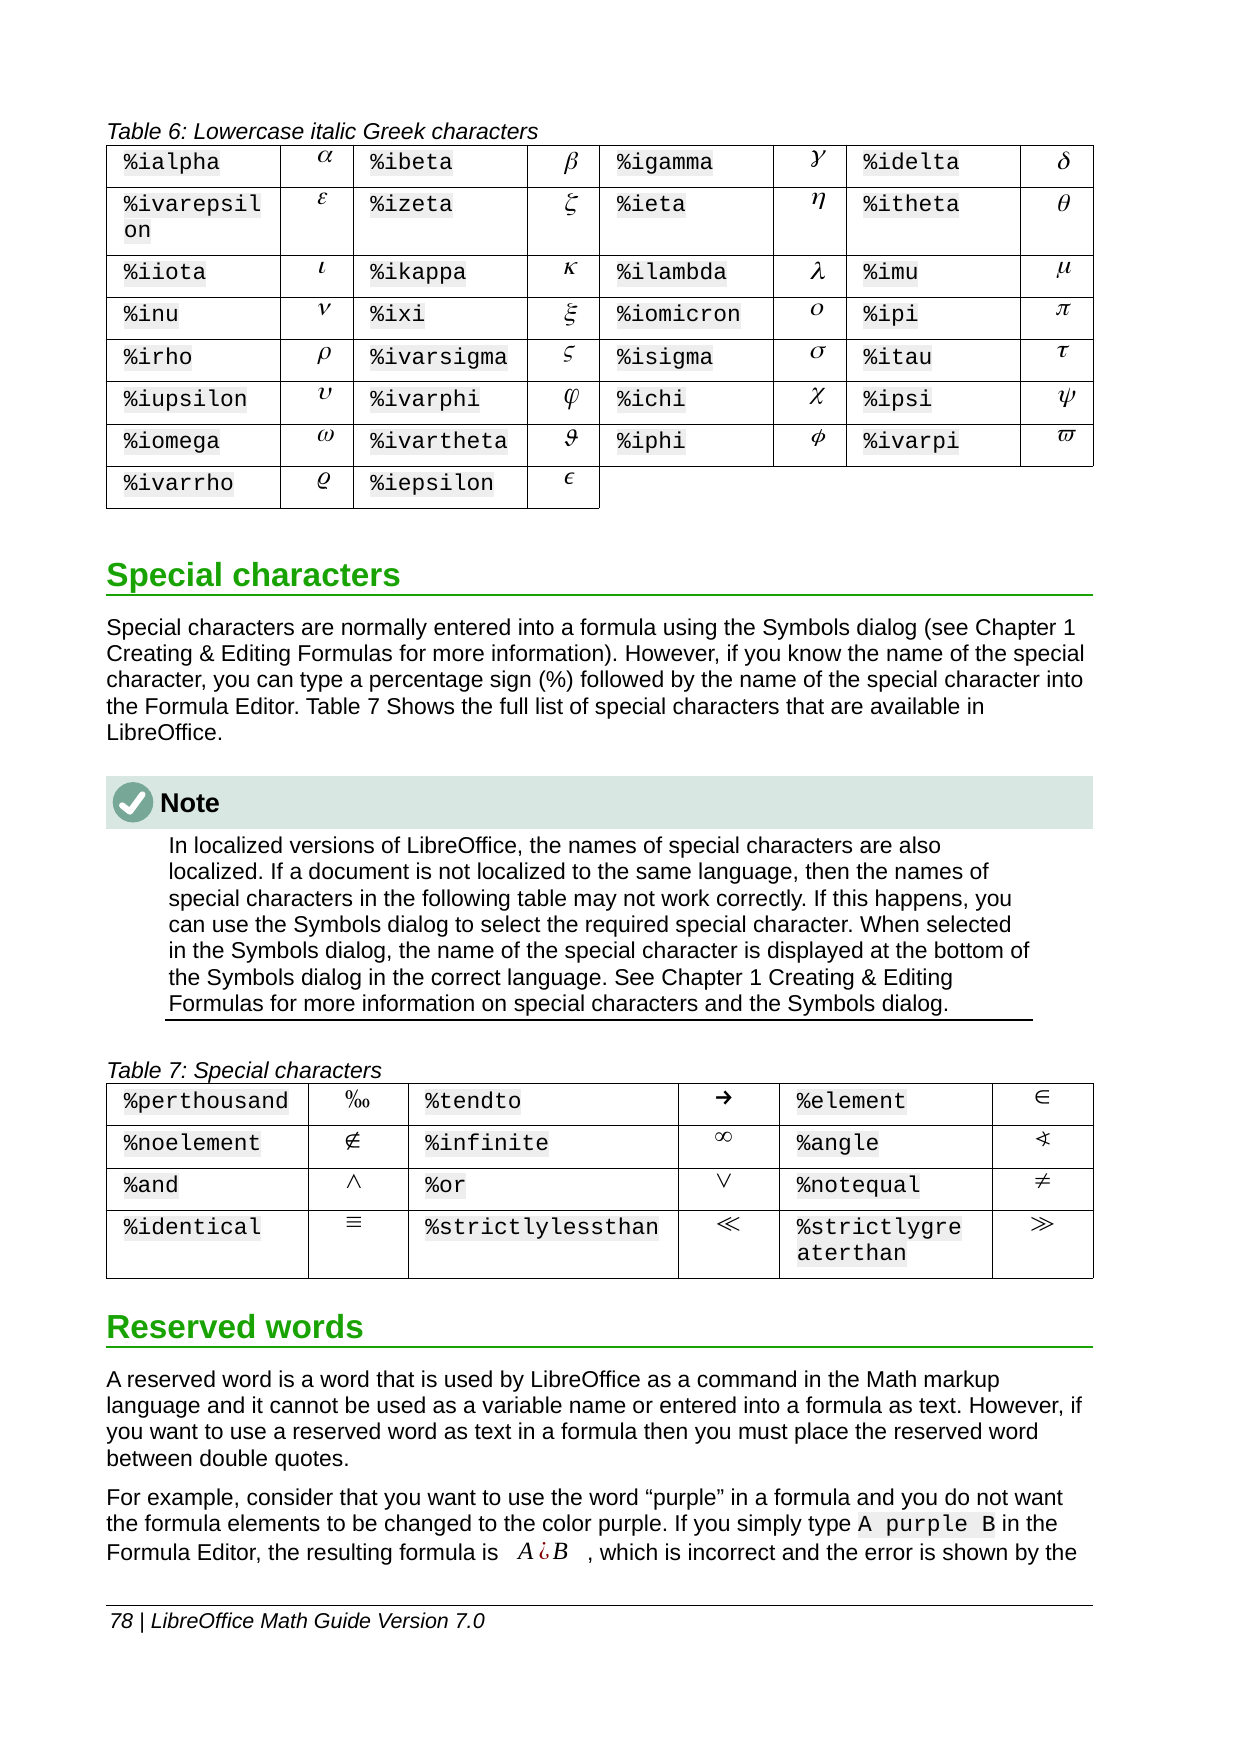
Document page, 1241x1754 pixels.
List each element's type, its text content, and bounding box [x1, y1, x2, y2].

table_cell [281, 425, 353, 466]
table_cell %iomega [107, 425, 280, 466]
table_header %ibeta [354, 146, 527, 187]
table_cell [1021, 382, 1093, 423]
table_cell [528, 467, 599, 508]
table_cell %ieta [600, 188, 773, 255]
table_cell [846, 467, 1020, 508]
table_cell [528, 382, 599, 423]
table_cell %iomicron [600, 298, 773, 339]
table_cell [281, 382, 353, 423]
table_cell [281, 298, 353, 339]
table_cell [281, 256, 353, 297]
table_header %perthousand [107, 1084, 308, 1125]
subtitle Reserved words [106, 1307, 1093, 1346]
table_cell [309, 1211, 408, 1278]
table_cell %notequal [780, 1169, 992, 1210]
table_cell %irho [107, 340, 280, 381]
table_cell %ixi [354, 298, 527, 339]
table_cell [774, 298, 846, 339]
table_cell %angle [780, 1126, 992, 1167]
table_header [528, 146, 599, 187]
text Table 7: Special characters [106, 1057, 1093, 1083]
table_cell [679, 1211, 779, 1278]
table_cell [281, 340, 353, 381]
table_header %igamma [600, 146, 773, 187]
table_cell [528, 188, 599, 255]
table_cell [281, 188, 353, 255]
table_cell [528, 298, 599, 339]
text A reserved word is a word that is used by LibreOffice as a command in the Math markup language and it cannot be used as a variable name or entered into a formula as text. However, if you want to use a reserved word as text in a formula then you must place the reserved word between double quotes. [106, 1366, 1093, 1471]
table_cell %ivarpi [847, 425, 1020, 466]
table_cell %iphi [600, 425, 773, 466]
table_cell [679, 1126, 779, 1167]
table_cell %iupsilon [107, 382, 280, 423]
table_cell %ilambda [600, 256, 773, 297]
text In localized versions of LibreOffice, the names of special characters are also localized. If a document is not localized to the same language, then the names of special characters in the following table may not work correctly. If this happens, you can use the Symbols dialog to select the required special character. When selected in the Symbols dialog, the name of the special character is displayed at the bottom of the Symbols dialog in the correct language. See Chapter 1 Creating & Editing Formulas for more information on special characters and the Symbols dialog. [165, 829, 1033, 1019]
table_cell [773, 467, 846, 508]
table_cell %ikappa [354, 256, 527, 297]
table_cell [1020, 467, 1093, 508]
table_cell [1021, 256, 1093, 297]
table_header [309, 1084, 408, 1125]
table_cell [774, 188, 846, 255]
table_cell %itau [847, 340, 1020, 381]
table_cell [1021, 425, 1093, 466]
table_cell [993, 1211, 1093, 1278]
table_cell [309, 1126, 408, 1167]
table_cell [1021, 340, 1093, 381]
table_cell %strictlylessthan [409, 1211, 678, 1278]
table_cell %identical [107, 1211, 308, 1278]
table_header %idelta [847, 146, 1020, 187]
table_cell %ipi [847, 298, 1020, 339]
text For example, consider that you want to use the word “purple” in a formula and you do not want the formula elements to be changed to the color purple. If you simply type A purple B in the Formula Editor, the resulting formula is, which is incorrect and the error is shown by the [106, 1483, 1093, 1566]
table_cell [774, 382, 846, 423]
table_header [1021, 146, 1093, 187]
table_cell %isigma [600, 340, 773, 381]
table_cell %itheta [847, 188, 1020, 255]
table_cell %izeta [354, 188, 527, 255]
table_cell [774, 256, 846, 297]
table_header [993, 1084, 1093, 1125]
table_cell [309, 1169, 408, 1210]
table_cell [281, 467, 353, 508]
table_cell %ivarphi [354, 382, 527, 423]
table_cell %ipsi [847, 382, 1020, 423]
subtitle Note [106, 776, 1093, 829]
table_cell [774, 425, 846, 466]
table_cell %strictlygreaterthan [780, 1211, 992, 1278]
table_cell %inu [107, 298, 280, 339]
table_cell [679, 1169, 779, 1210]
table_cell %ivarsigma [354, 340, 527, 381]
table_cell %ivarepsilon [107, 188, 280, 255]
table_header %tendto [409, 1084, 678, 1125]
table_cell %ivartheta [354, 425, 527, 466]
table_cell [993, 1169, 1093, 1210]
table_cell %imu [847, 256, 1020, 297]
table_header [679, 1084, 779, 1125]
table_cell [1021, 298, 1093, 339]
table_cell %iiota [107, 256, 280, 297]
table_cell [1021, 188, 1093, 255]
table_cell [993, 1126, 1093, 1167]
table_cell %infinite [409, 1126, 678, 1167]
subtitle Special characters [106, 555, 1093, 594]
table_cell [774, 340, 846, 381]
table_cell [600, 467, 773, 508]
text Special characters are normally entered into a formula using the Symbols dialog (see Chapter 1 Creating & Editing Formulas for more information). However, if you know the name of the special character, you can type a percentage sign (%) followed by the name of the special character into the Formula Editor. Table 7 Shows the full list of special characters that are available in LibreOffice. [106, 613, 1093, 745]
table_header %ialpha [107, 146, 280, 187]
table_cell [528, 425, 599, 466]
table_header [774, 146, 846, 187]
table_cell %ichi [600, 382, 773, 423]
table_cell %or [409, 1169, 678, 1210]
table_cell [528, 256, 599, 297]
table_cell %noelement [107, 1126, 308, 1167]
table_cell [528, 340, 599, 381]
table_header %element [780, 1084, 992, 1125]
table_header [281, 146, 353, 187]
table_cell %ivarrho [107, 467, 280, 508]
table_cell %iepsilon [354, 467, 527, 508]
table_cell %and [107, 1169, 308, 1210]
text Table 6: Lowercase italic Greek characters [106, 118, 1093, 144]
